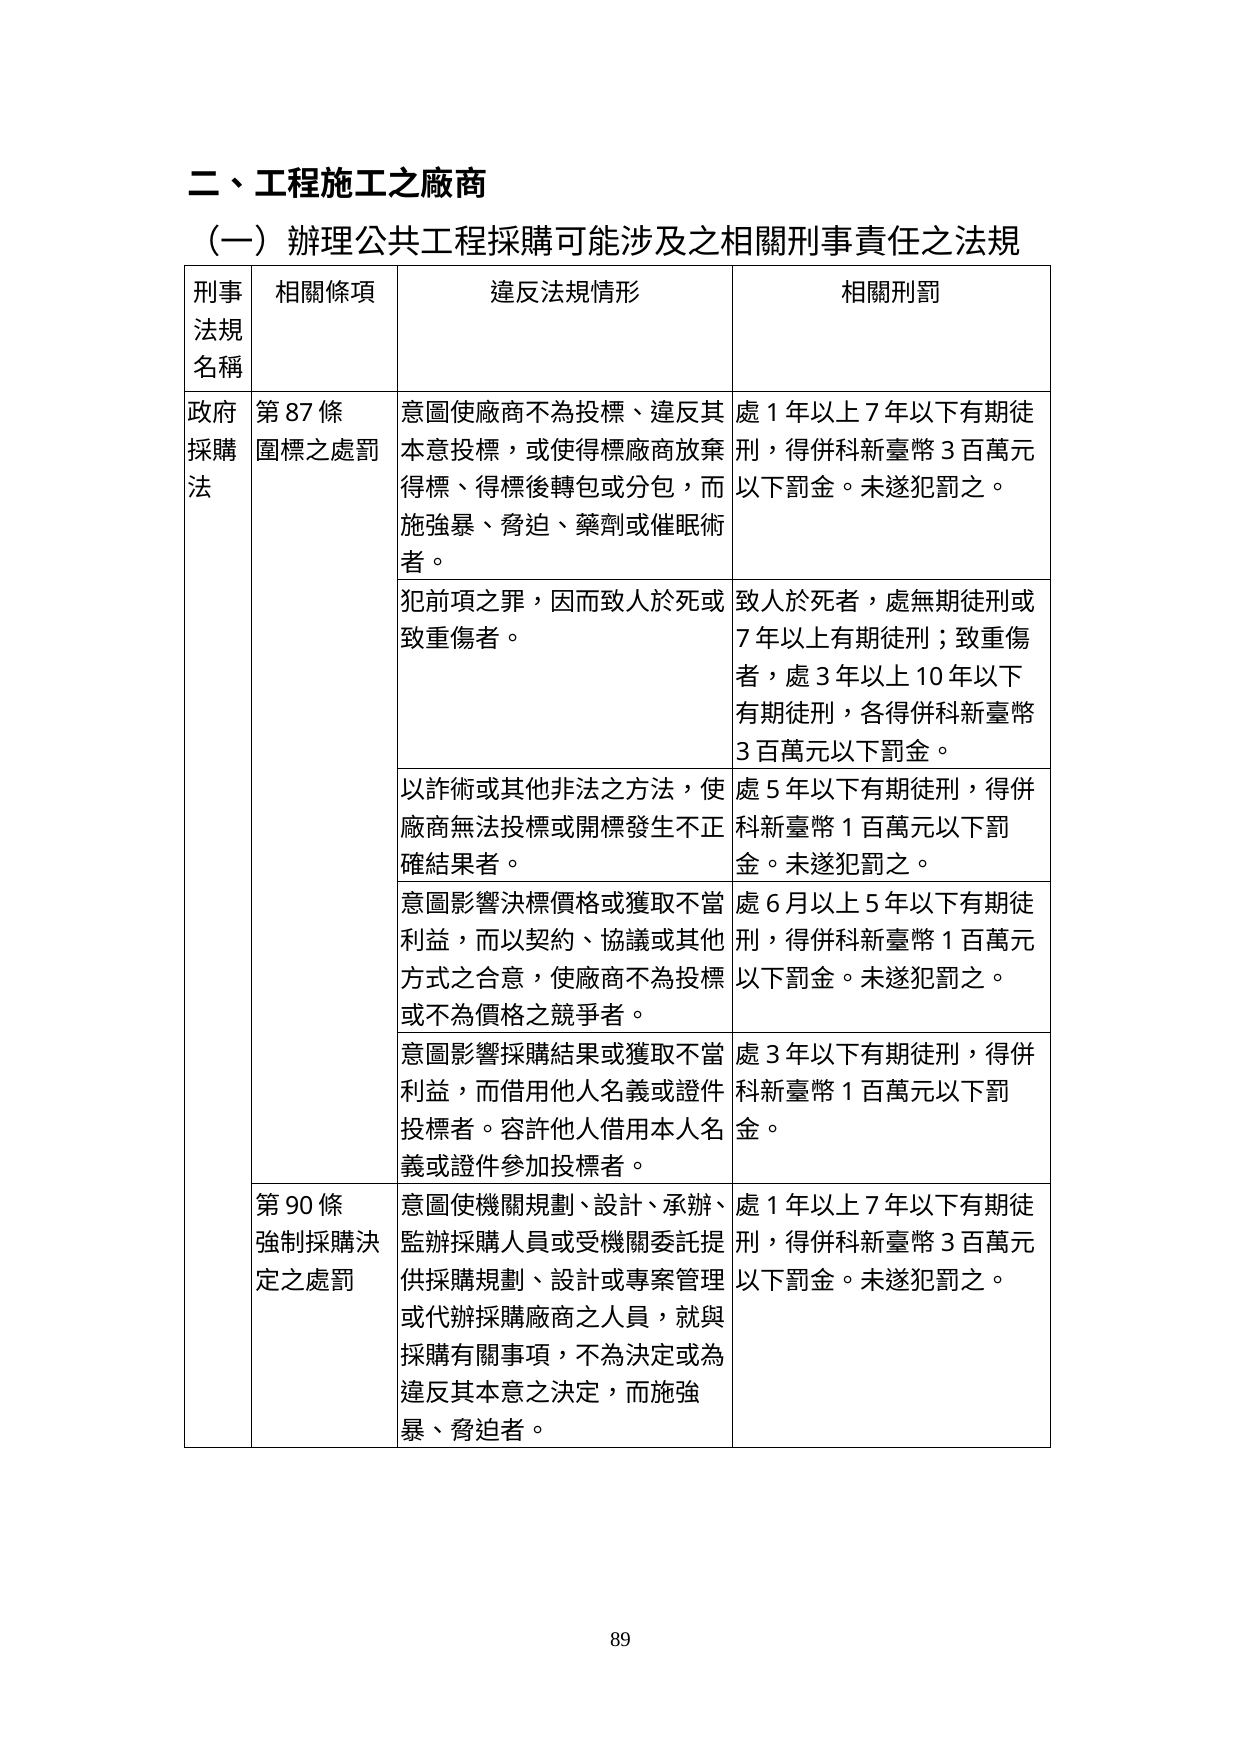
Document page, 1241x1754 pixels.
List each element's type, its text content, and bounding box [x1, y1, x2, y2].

table_header 違反法規情形 [398, 266, 732, 391]
text （一）辦理公共工程採購可能涉及之相關刑事責任之法規 [187, 207, 1053, 264]
table_cell 處6月以上5年以下有期徒刑，得併科新臺幣1百萬元以下罰金。未遂犯罰之。 [733, 882, 1050, 1032]
table_cell 犯前項之罪，因而致人於死或致重傷者。 [398, 580, 732, 768]
table_header 相關刑罰 [733, 266, 1050, 391]
table_cell 第90條 強制採購決定之處罰 [252, 1184, 397, 1447]
table_cell 處5年以下有期徒刑，得併科新臺幣1百萬元以下罰金。未遂犯罰之。 [733, 769, 1050, 881]
text 二、工程施工之廠商 [187, 150, 1053, 207]
table_cell 以詐術或其他非法之方法，使廠商無法投標或開標發生不正確結果者。 [398, 769, 732, 881]
table_header 相關條項 [252, 266, 397, 391]
table_header 刑事法規名稱 [185, 266, 251, 391]
table_cell 處1年以上7年以下有期徒刑，得併科新臺幣3百萬元以下罰金。未遂犯罰之。 [733, 392, 1050, 579]
table_cell 第87條 圍標之處罰 [252, 392, 397, 1183]
table_cell 處1年以上7年以下有期徒刑，得併科新臺幣3百萬元以下罰金。未遂犯罰之。 [733, 1184, 1050, 1447]
table_cell 意圖使廠商不為投標、違反其本意投標，或使得標廠商放棄得標、得標後轉包或分包，而施強暴、脅迫、藥劑或催眠術者。 [398, 392, 732, 579]
table_cell 意圖使機關規劃、設計、承辦、監辦採購人員或受機關委託提供採購規劃、設計或專案管理或代辦採購廠商之人員，就與採購有關事項，不為決定或為違反其本意之決定，而施強暴、脅迫者。 [398, 1184, 732, 1447]
table_cell 政府採購法 [185, 392, 251, 1447]
table_cell 致人於死者，處無期徒刑或7年以上有期徒刑；致重傷者，處3年以上10年以下有期徒刑，各得併科新臺幣3百萬元以下罰金。 [733, 580, 1050, 768]
table_cell 意圖影響決標價格或獲取不當利益，而以契約、協議或其他方式之合意，使廠商不為投標或不為價格之競爭者。 [398, 882, 732, 1032]
table_cell 意圖影響採購結果或獲取不當利益，而借用他人名義或證件投標者。容許他人借用本人名義或證件參加投標者。 [398, 1033, 732, 1183]
table_cell 處3年以下有期徒刑，得併科新臺幣1百萬元以下罰金。 [733, 1033, 1050, 1183]
